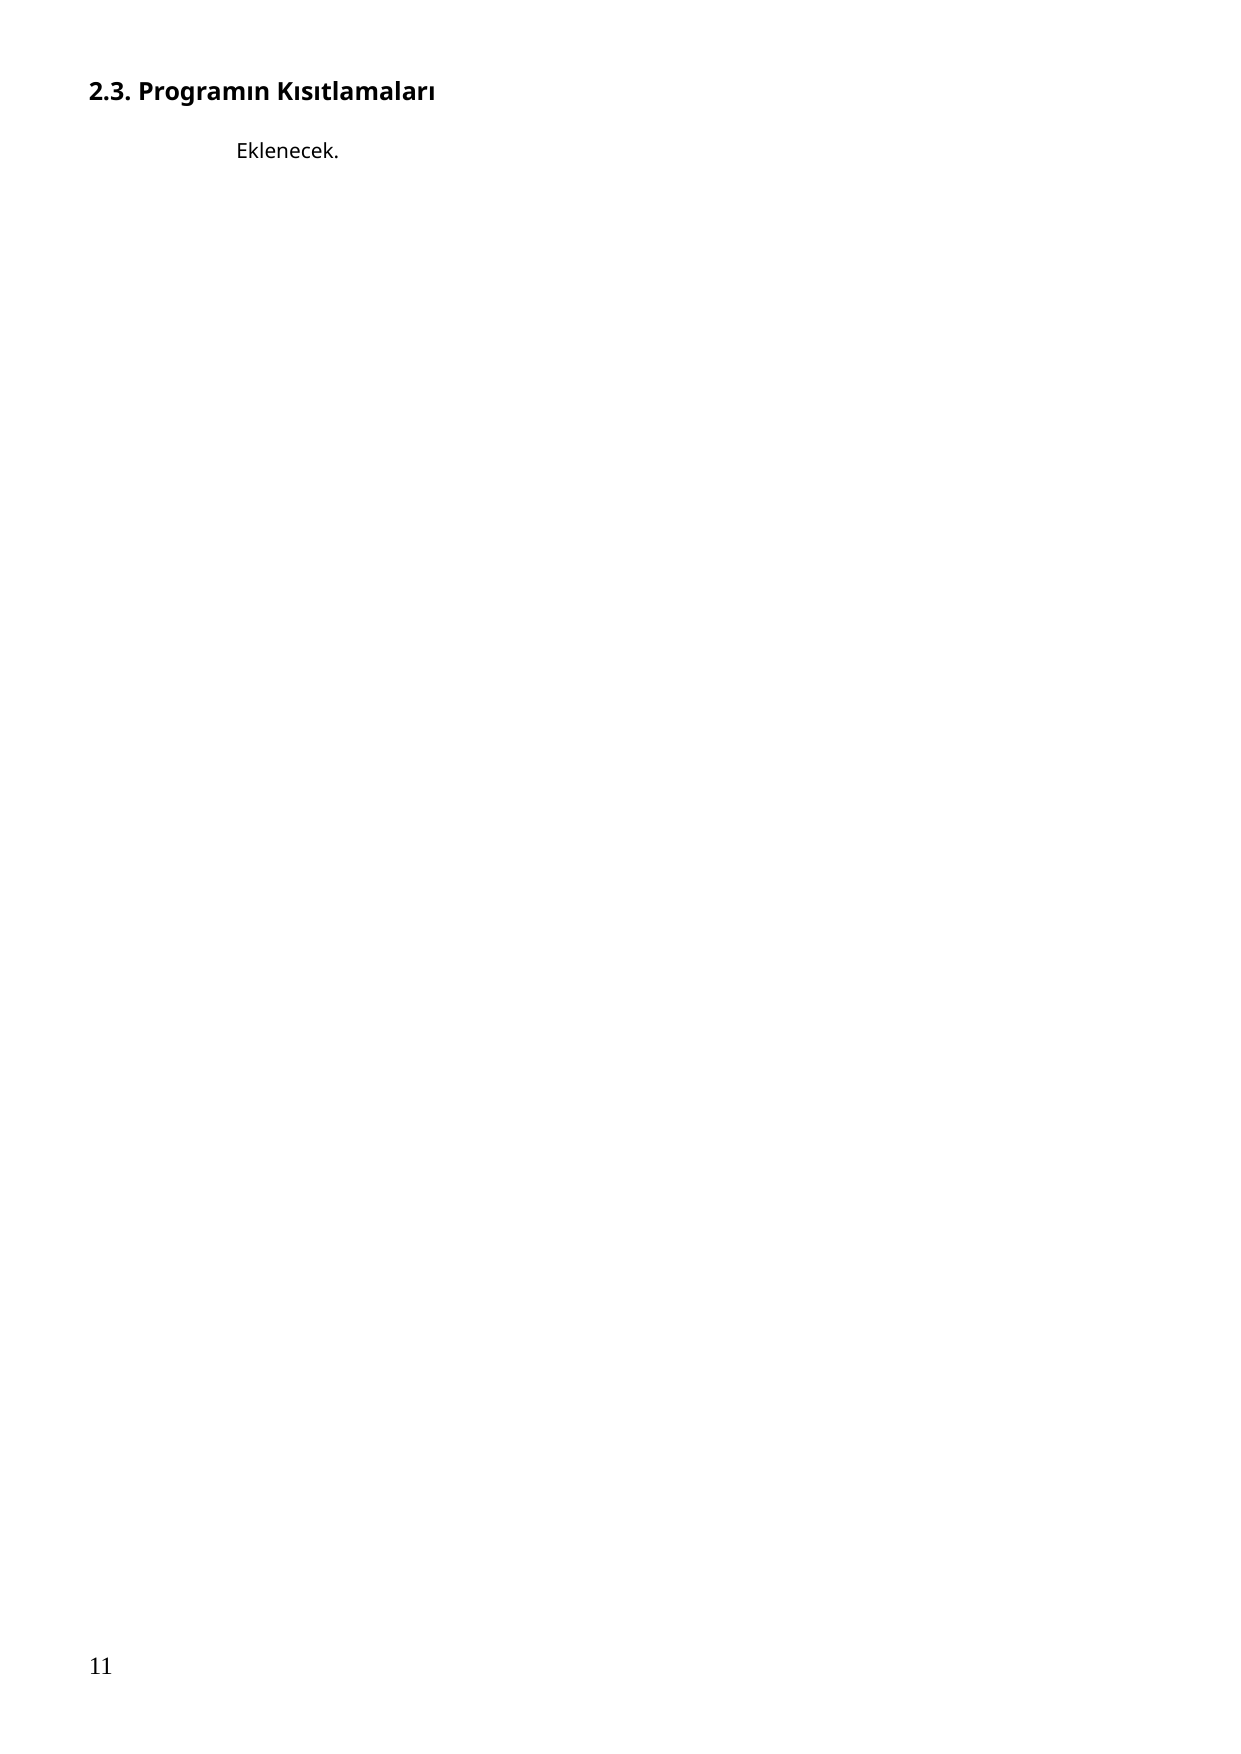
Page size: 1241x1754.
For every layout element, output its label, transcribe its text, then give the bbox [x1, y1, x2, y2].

text Eklenecek. [88, 136, 1152, 165]
text 2.3. Programın Kısıtlamaları [88, 74, 1152, 108]
